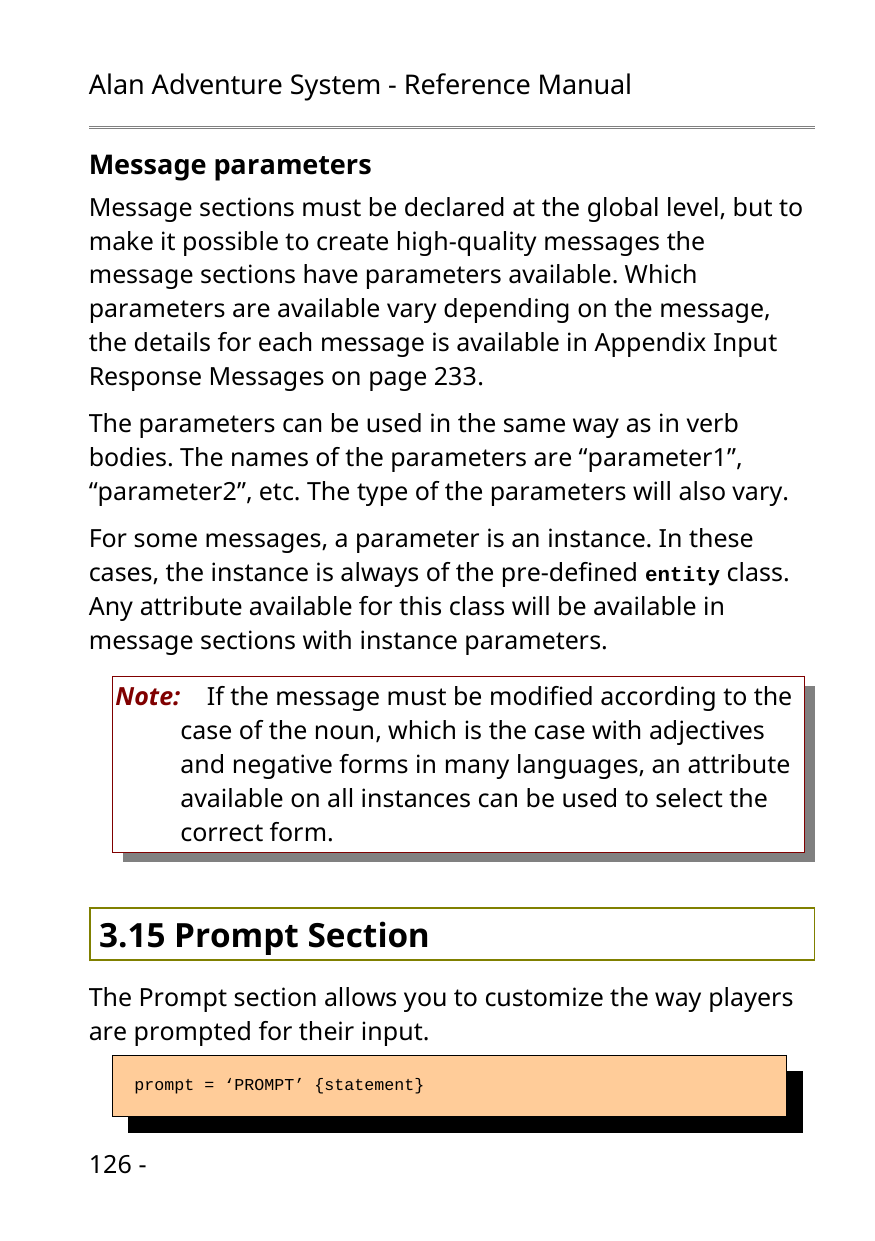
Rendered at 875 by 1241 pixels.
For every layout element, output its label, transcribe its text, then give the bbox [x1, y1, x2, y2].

subtitle Message parameters [88, 146, 815, 182]
subtitle Prompt Section [91, 909, 814, 959]
text The parameters can be used in the same way as in verb bodies. The names of the parameters are “parameter1”, “parameter2”, etc. The type of the parameters will also vary. [88, 406, 815, 508]
text The Prompt section allows you to customize the way players are prompted for their input. [88, 980, 815, 1048]
text Message sections must be declared at the global level, but to make it possible to create high-quality messages the message sections have parameters available. Which parameters are available vary depending on the message, the details for each message is available in Appendix Input Response Messages on page 186. [88, 189, 815, 393]
text prompt = ‘PROMPT’ {statement} [113, 1056, 786, 1116]
list If the message must be modified according to the case of the noun, which is the case with adjectives and negative forms in many languages, an attribute available on all instances can be used to select the correct form. [113, 677, 804, 852]
text For some messages, a parameter is an instance. In these cases, the instance is always of the pre-defined entity class. Any attribute available for this class will be available in message sections with instance parameters. [88, 521, 815, 657]
